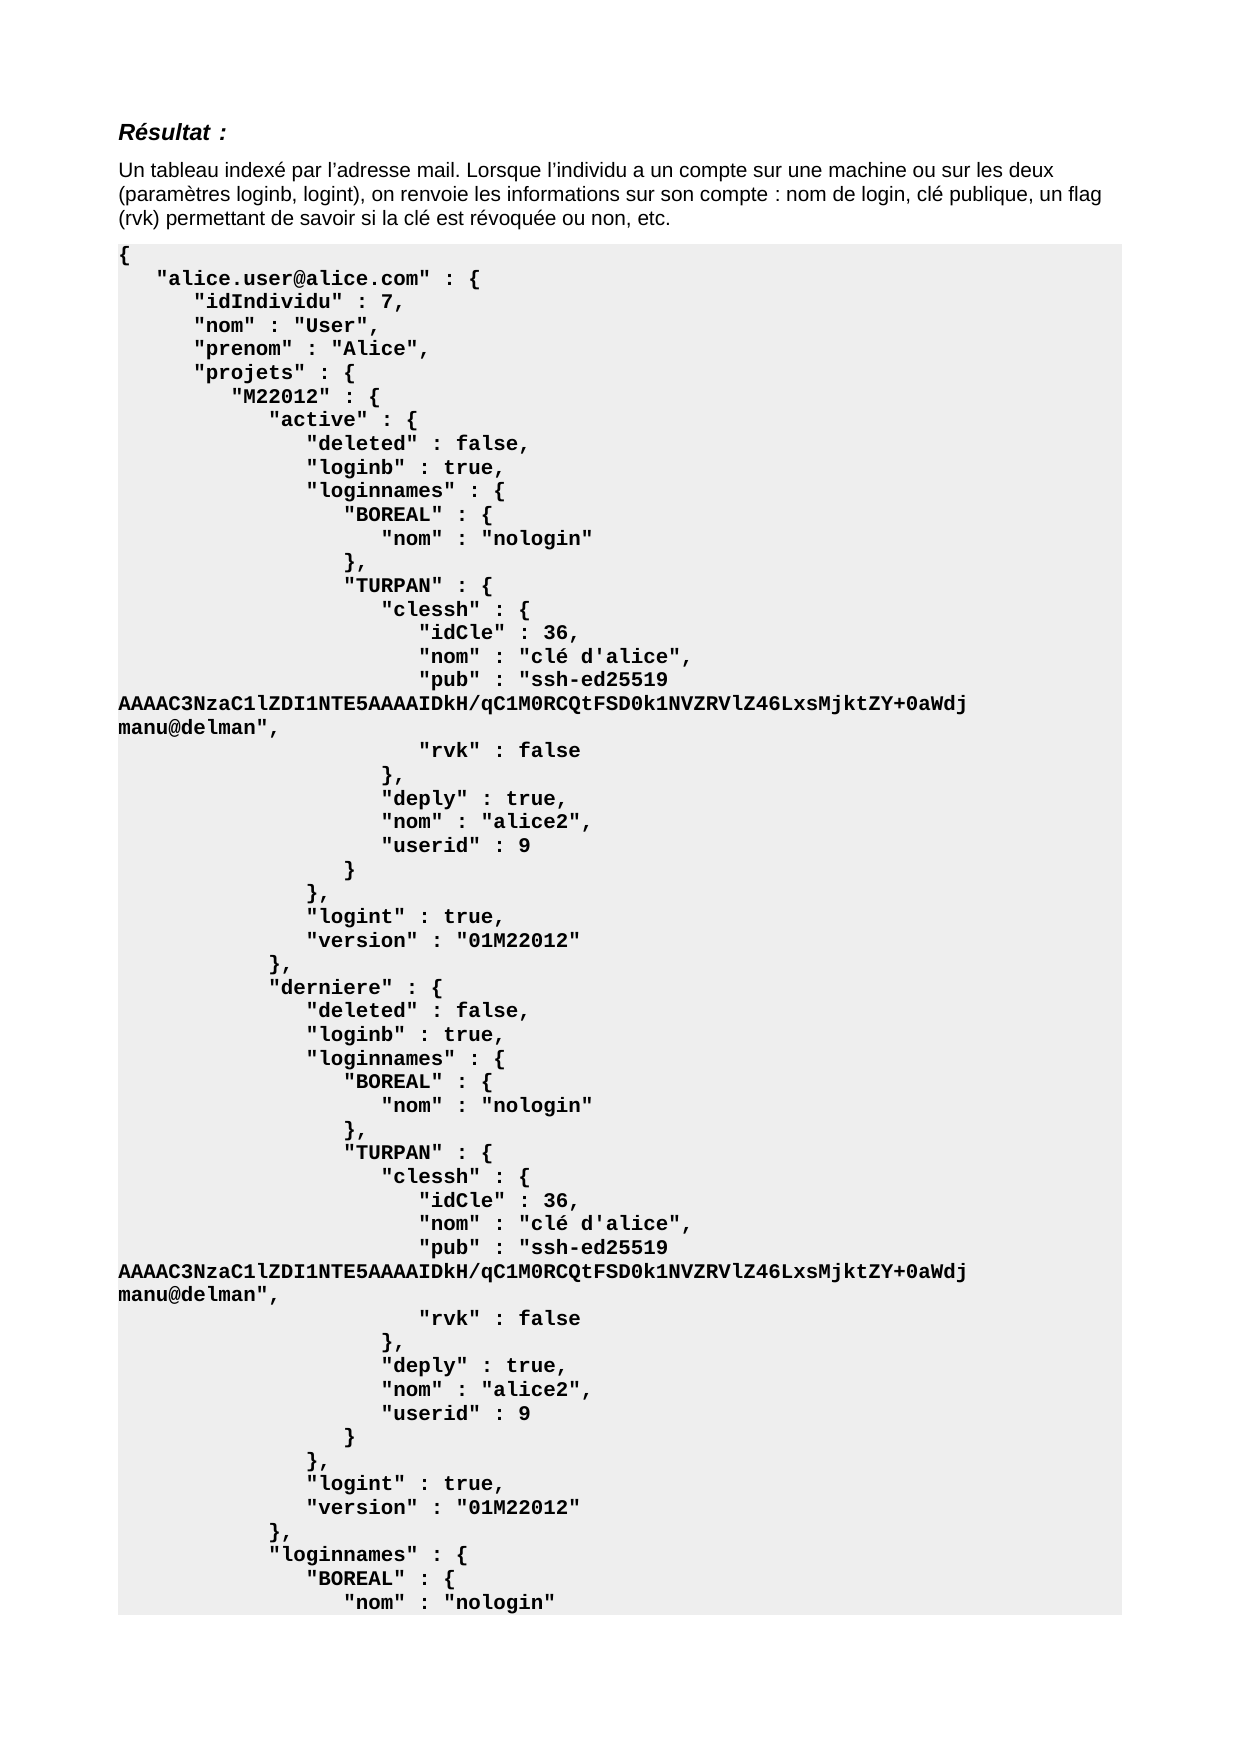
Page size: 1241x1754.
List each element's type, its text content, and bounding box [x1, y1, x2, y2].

text "userid" : 9 [118, 1402, 1122, 1426]
text { [118, 244, 1122, 267]
text "idCle" : 36, [118, 622, 1122, 646]
text "M22012" : { [118, 386, 1122, 409]
text "version" : "01M22012" [118, 929, 1122, 953]
text "BOREAL" : { [118, 504, 1122, 528]
text "logint" : true, [118, 1473, 1122, 1497]
text "clessh" : { [118, 598, 1122, 622]
text }, [118, 882, 1122, 906]
text "loginnames" : { [118, 1048, 1122, 1071]
text "version" : "01M22012" [118, 1497, 1122, 1521]
text } [118, 1426, 1122, 1450]
text "nom" : "nologin" [118, 1095, 1122, 1119]
text "nom" : "User", [118, 315, 1122, 338]
text "pub" : "ssh-ed25519 AAAAC3NzaC1lZDI1NTE5AAAAIDkH/qC1M0RCQtFSD0k1NVZRVlZ46LxsMjktZY+0aWdj manu@delman", [118, 669, 1122, 740]
text }, [118, 551, 1122, 575]
text "userid" : 9 [118, 835, 1122, 859]
text "idCle" : 36, [118, 1190, 1122, 1213]
text }, [118, 764, 1122, 788]
text "BOREAL" : { [118, 1071, 1122, 1095]
text "BOREAL" : { [118, 1568, 1122, 1592]
text } [118, 859, 1122, 882]
text "nom" : "nologin" [118, 1592, 1122, 1615]
subtitle Résultat : [118, 118, 1122, 145]
text "nom" : "clé d'alice", [118, 1213, 1122, 1237]
text "idIndividu" : 7, [118, 291, 1122, 315]
text "active" : { [118, 409, 1122, 433]
text }, [118, 1332, 1122, 1355]
text "TURPAN" : { [118, 575, 1122, 598]
text Un tableau indexé par l’adresse mail. Lorsque l’individu a un compte sur une machine ou sur les deux (paramètres loginb, logint), on renvoie les informations sur son compte : nom de login, clé publique, un flag (rvk) permettant de savoir si la clé est révoquée ou non, etc. [118, 157, 1122, 229]
text "projets" : { [118, 362, 1122, 386]
text }, [118, 1119, 1122, 1142]
text }, [118, 1521, 1122, 1544]
text "deply" : true, [118, 1355, 1122, 1379]
text "rvk" : false [118, 740, 1122, 764]
text "derniere" : { [118, 977, 1122, 1001]
text }, [118, 953, 1122, 977]
text "pub" : "ssh-ed25519 AAAAC3NzaC1lZDI1NTE5AAAAIDkH/qC1M0RCQtFSD0k1NVZRVlZ46LxsMjktZY+0aWdj manu@delman", [118, 1237, 1122, 1308]
text "TURPAN" : { [118, 1142, 1122, 1166]
text "alice.user@alice.com" : { [118, 267, 1122, 291]
text }, [118, 1450, 1122, 1473]
text "nom" : "clé d'alice", [118, 646, 1122, 669]
text "deleted" : false, [118, 433, 1122, 457]
text "deleted" : false, [118, 1001, 1122, 1024]
text "logint" : true, [118, 906, 1122, 929]
text "prenom" : "Alice", [118, 338, 1122, 362]
text "rvk" : false [118, 1308, 1122, 1332]
text "loginnames" : { [118, 480, 1122, 504]
text "loginb" : true, [118, 1024, 1122, 1048]
text "loginb" : true, [118, 457, 1122, 480]
text "deply" : true, [118, 788, 1122, 811]
text "loginnames" : { [118, 1544, 1122, 1568]
text "nom" : "alice2", [118, 1379, 1122, 1402]
text "clessh" : { [118, 1166, 1122, 1190]
text "nom" : "alice2", [118, 811, 1122, 835]
text "nom" : "nologin" [118, 528, 1122, 551]
